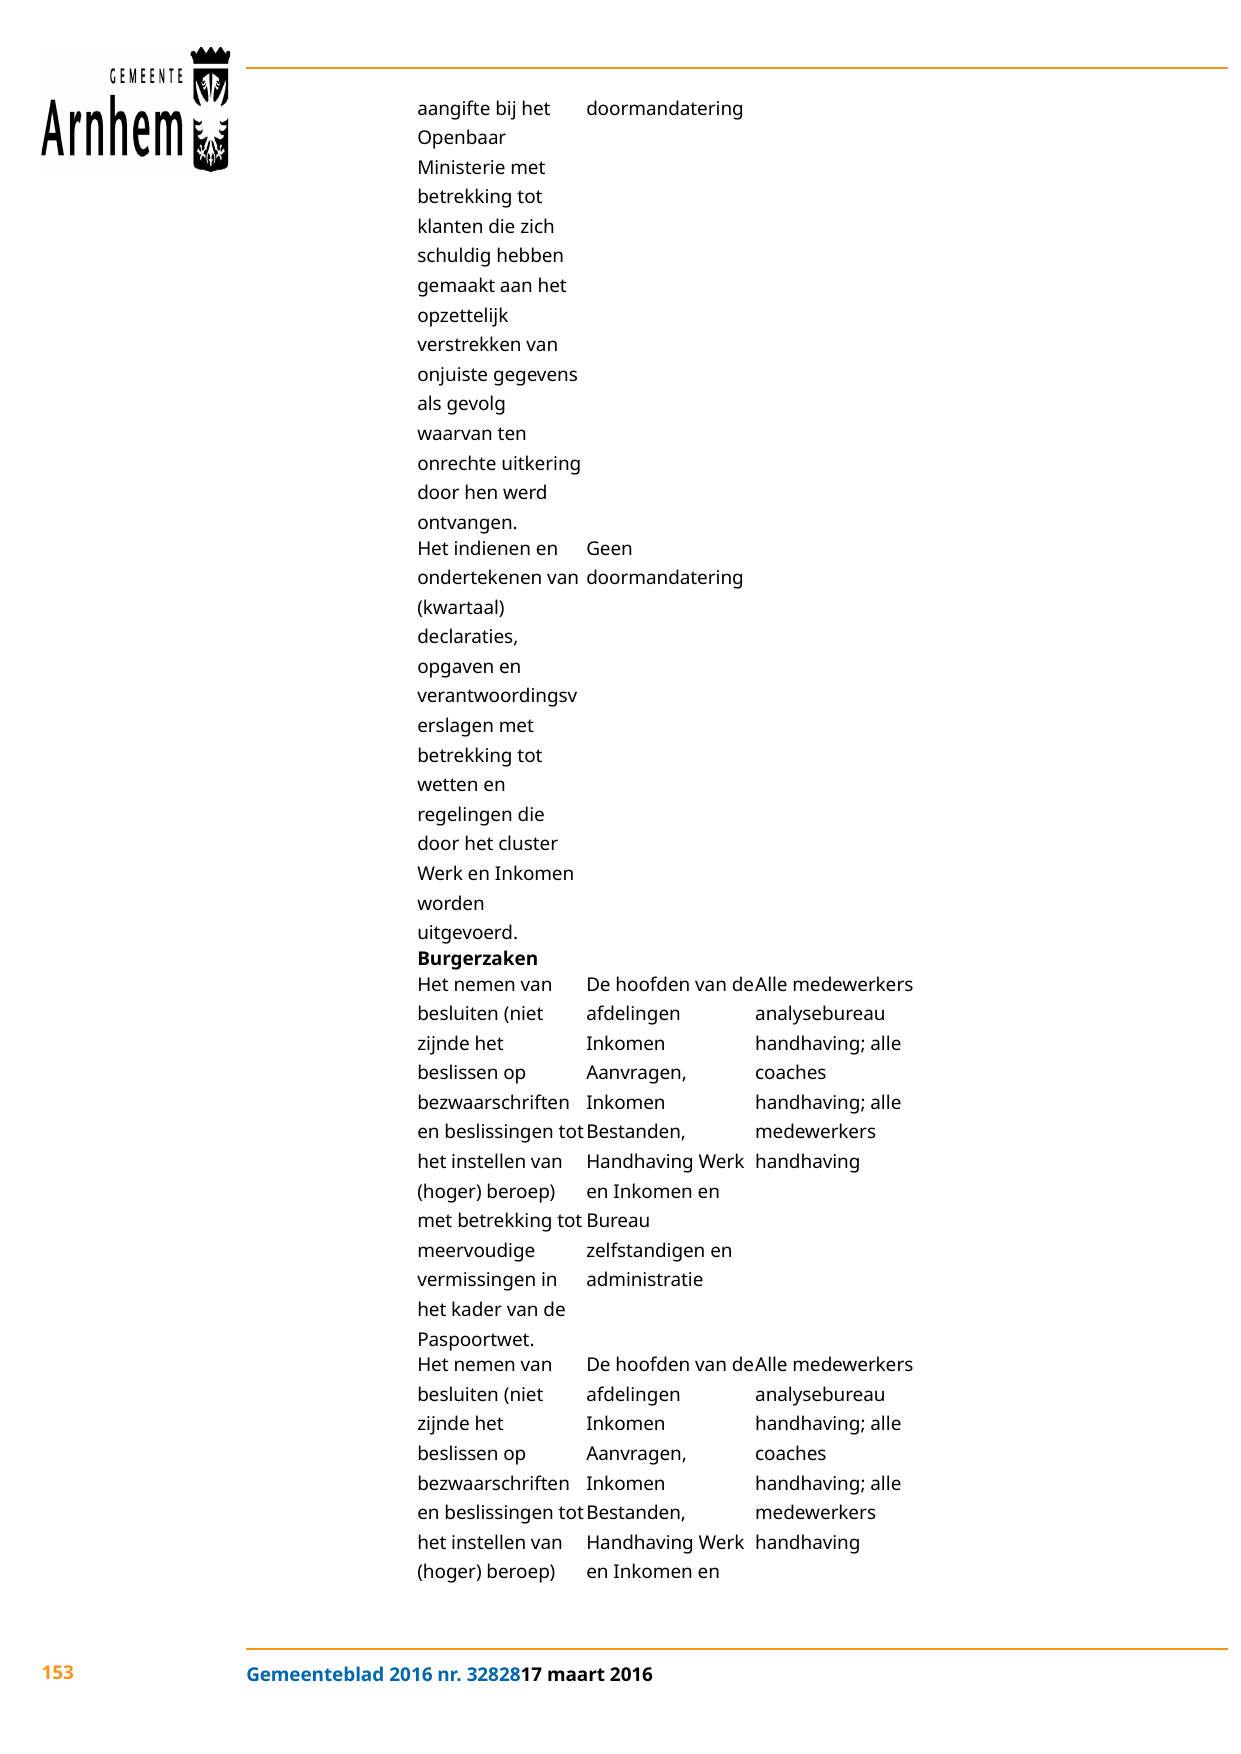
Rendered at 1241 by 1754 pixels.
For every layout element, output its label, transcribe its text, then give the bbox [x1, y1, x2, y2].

table_cell [924, 971, 1152, 1351]
table_cell [755, 945, 924, 971]
table_header doormandatering [586, 95, 755, 535]
table_cell [924, 535, 1152, 945]
table_cell [924, 945, 1152, 971]
table_cell Alle medewerkers analysebureau handhaving; alle coaches handhaving; alle medewerkers handhaving [755, 1351, 924, 1584]
table_cell [755, 535, 924, 945]
table_cell Het nemen van besluiten (niet zijnde het beslissen op bezwaarschriften en beslissingen tot het instellen van (hoger) beroep) [417, 1351, 586, 1584]
table_cell Burgerzaken [417, 945, 586, 971]
table_cell [248, 971, 417, 1351]
table_cell Geen doormandatering [586, 535, 755, 945]
table_cell Het nemen van besluiten (niet zijnde het beslissen op bezwaarschriften en beslissingen tot het instellen van (hoger) beroep) met betrekking tot meervoudige vermissingen in het kader van de Paspoortwet. [417, 971, 586, 1351]
table_cell [586, 945, 755, 971]
table_cell [924, 1351, 1152, 1584]
table_cell De hoofden van de afdelingen Inkomen Aanvragen, Inkomen Bestanden, Handhaving Werk en Inkomen en [586, 1351, 755, 1584]
table_cell Het indienen en ondertekenen van (kwartaal) declaraties, opgaven en verantwoordingsverslagen met betrekking tot wetten en regelingen die door het cluster Werk en Inkomen worden uitgevoerd. [417, 535, 586, 945]
table_cell [248, 535, 417, 945]
table_header [755, 95, 924, 535]
table_header [924, 95, 1152, 535]
table_cell Alle medewerkers analysebureau handhaving; alle coaches handhaving; alle medewerkers handhaving [755, 971, 924, 1351]
table_cell [248, 945, 417, 971]
picture [41, 47, 231, 172]
table_header [248, 95, 417, 535]
table_header aangifte bij het Openbaar Ministerie met betrekking tot klanten die zich schuldig hebben gemaakt aan het opzettelijk verstrekken van onjuiste gegevens als gevolg waarvan ten onrechte uitkering door hen werd ontvangen. [417, 95, 586, 535]
table_cell [248, 1351, 417, 1584]
table_cell De hoofden van de afdelingen Inkomen Aanvragen, Inkomen Bestanden, Handhaving Werk en Inkomen en Bureau zelfstandigen en administratie [586, 971, 755, 1351]
